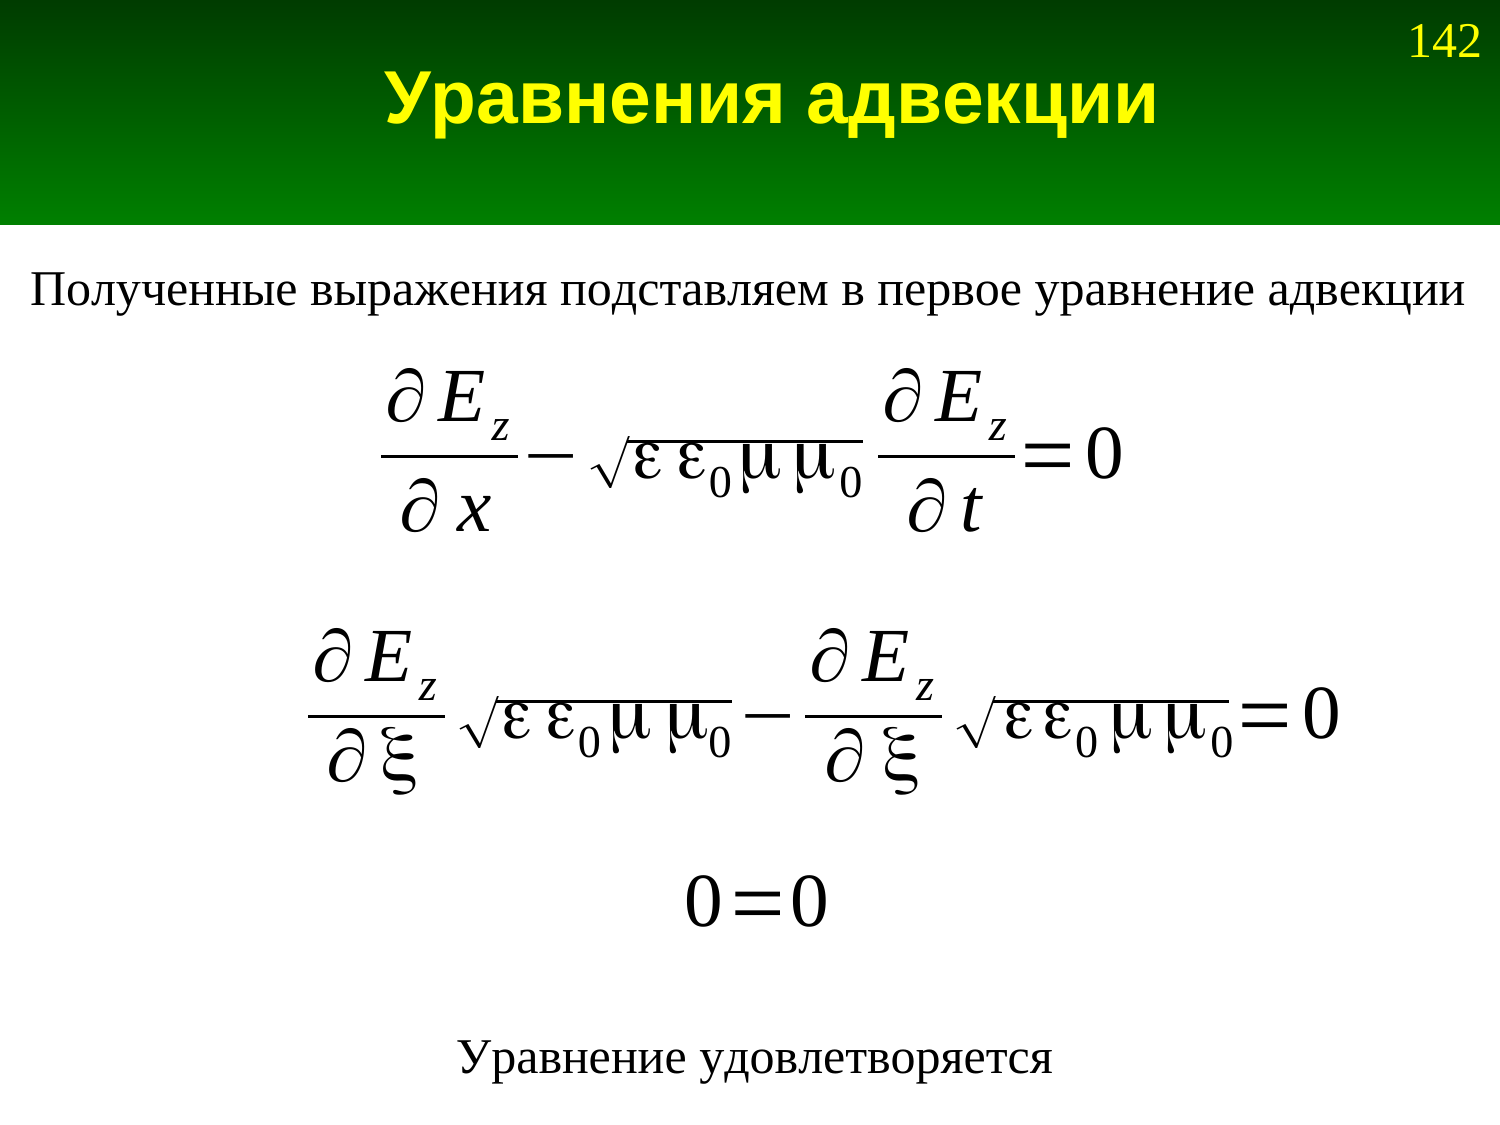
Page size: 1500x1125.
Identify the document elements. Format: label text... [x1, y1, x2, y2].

chart [356, 354, 1144, 549]
text_box Уравнение удовлетворяется [441, 1015, 1068, 1091]
title Уравнения адвекции [123, 0, 1399, 192]
text_box Полученные выражения подставляем в первое уравнение адвекции [15, 248, 1481, 323]
chart [283, 614, 1359, 799]
chart [664, 859, 851, 945]
